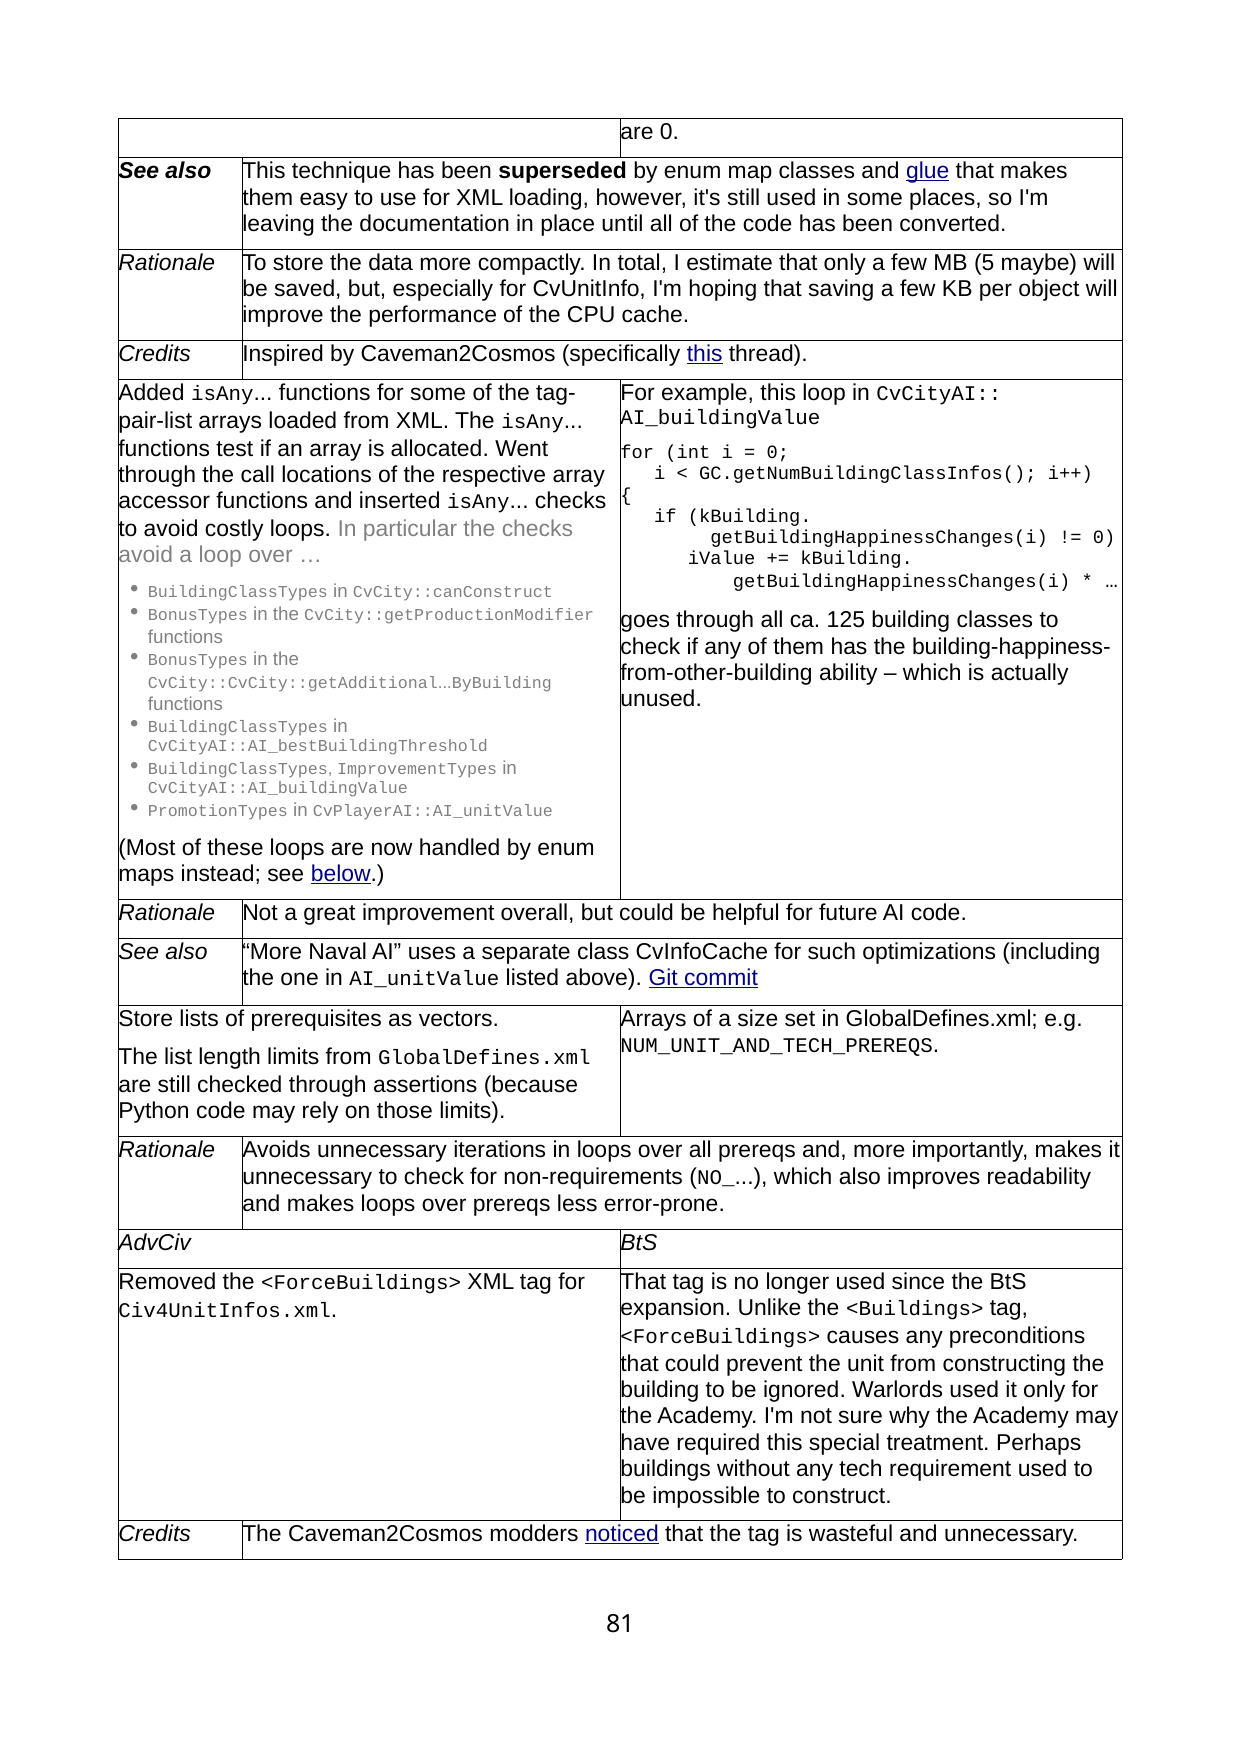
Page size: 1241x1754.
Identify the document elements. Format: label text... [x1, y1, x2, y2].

table_cell That tag is no longer used since the BtS expansion. Unlike the <Buildings> tag, <ForceBuildings> causes any preconditions that could prevent the unit from constructing the building to be ignored. Warlords used it only for the Academy. I'm not sure why the Academy may have required this special treatment. Perhaps buildings without any tech requirement used to be impossible to construct. [621, 1269, 1122, 1520]
table_cell Arrays of a size set in GlobalDefines.xml; e.g. NUM_UNIT_AND_TECH_PREREQS. [621, 1006, 1122, 1136]
table_cell Rationale [119, 250, 242, 340]
table_cell Inspired by Caveman2Cosmos (specifically this thread). [243, 341, 1122, 379]
table_cell Avoids unnecessary iterations in loops over all prereqs and, more importantly, makes it unnecessary to check for non-requirements (NO_...), which also improves readability and makes loops over prereqs less error-prone. [243, 1137, 1122, 1229]
table_cell See also [119, 158, 242, 248]
table_cell Credits [119, 341, 242, 379]
table_cell are 0. [621, 119, 1122, 157]
table_cell To store the data more compactly. In total, I estimate that only a few MB (5 maybe) will be saved, but, especially for CvUnitInfo, I'm hoping that saving a few KB per object will improve the performance of the CPU cache. [243, 250, 1122, 340]
table_cell “More Naval AI” uses a separate class CvInfoCache for such optimizations (including the one in AI_unitValue listed above). Git commit [243, 939, 1122, 1004]
table_cell Rationale [119, 900, 242, 938]
table_cell BtS [621, 1230, 1122, 1268]
table_cell Rationale [119, 1137, 242, 1229]
table_cell See also [119, 939, 242, 1004]
table_cell This technique has been superseded by enum map classes and glue that makes them easy to use for XML loading, however, it's still used in some places, so I'm leaving the documentation in place until all of the code has been converted. [243, 158, 1122, 248]
table_cell AdvCiv [119, 1230, 620, 1268]
table_cell Removed the <ForceBuildings> XML tag for Civ4UnitInfos.xml. [119, 1269, 620, 1520]
table_cell Added isAny... functions for some of the tag-pair-list arrays loaded from XML. The isAny... functions test if an array is allocated. Went through the call locations of the respective array accessor functions and inserted isAny... checks to avoid costly loops. In particular the checks avoid a loop over … BuildingClassTypes in CvCity::canConstruct BonusTypes in the CvCity::getProductionModifier functions BonusTypes in the CvCity::CvCity::getAdditional...ByBuilding functions BuildingClassTypes in CvCityAI::AI_bestBuildingThreshold BuildingClassTypes, ImprovementTypes in CvCityAI::AI_buildingValue PromotionTypes in CvPlayerAI::AI_unitValue (Most of these loops are now handled by enum maps instead; see below.) [119, 380, 620, 899]
table_cell Store lists of prerequisites as vectors. The list length limits from GlobalDefines.xml are still checked through assertions (because Python code may rely on those limits). [119, 1006, 620, 1136]
table_cell Not a great improvement overall, but could be helpful for future AI code. [243, 900, 1122, 938]
table_cell The Caveman2Cosmos modders noticed that the tag is wasteful and unnecessary. [243, 1521, 1122, 1559]
table_cell [119, 119, 620, 157]
table_cell For example, this loop in CvCityAI:: AI_buildingValue for (int i = 0; i < GC.getNumBuildingClassInfos(); i++) { if (kBuilding. getBuildingHappinessChanges(i) != 0) iValue += kBuilding. getBuildingHappinessChanges(i) * … goes through all ca. 125 building classes to check if any of them has the building-happiness-from-other-building ability – which is actually unused. [621, 380, 1122, 899]
table_cell Credits [119, 1521, 242, 1559]
